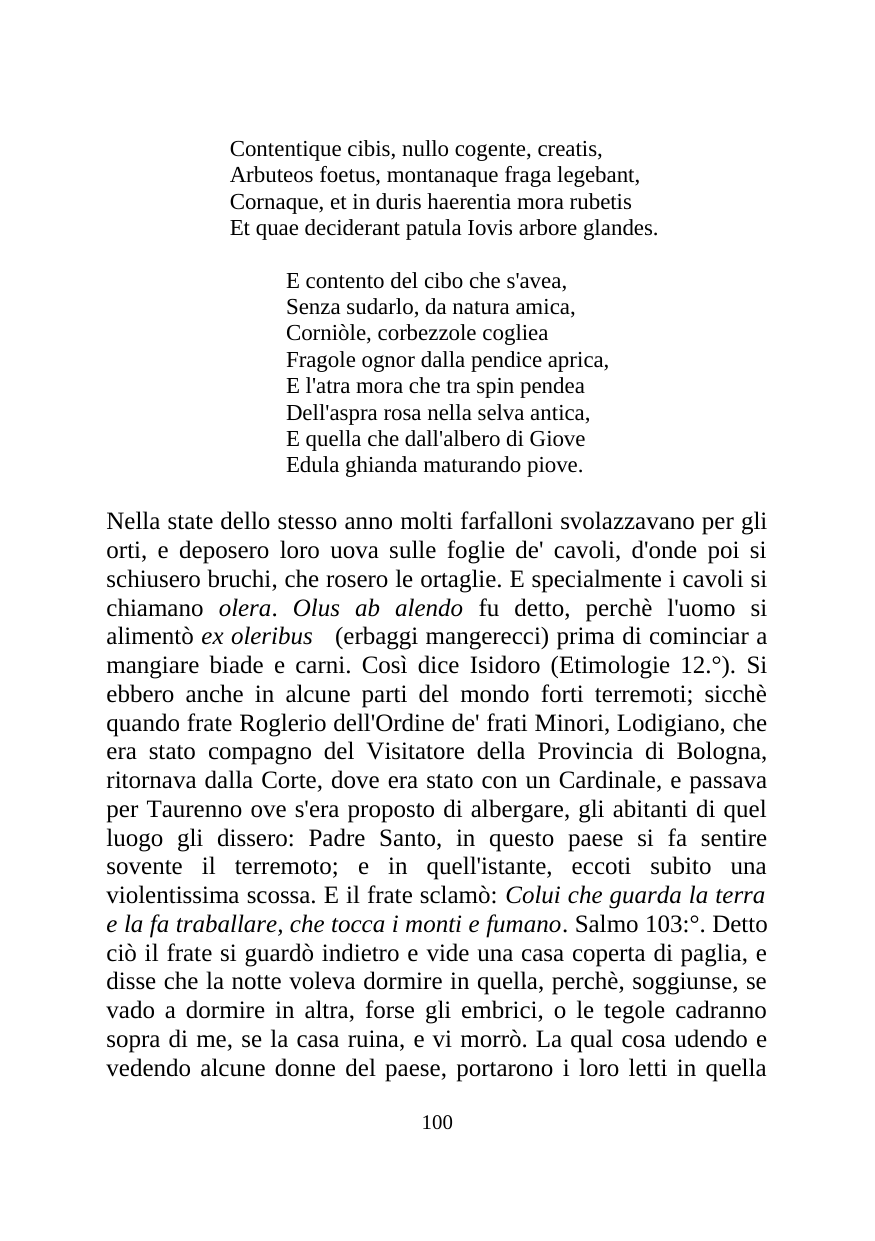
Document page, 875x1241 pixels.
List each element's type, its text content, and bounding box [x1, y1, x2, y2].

text Contentique cibis, nullo cogente, creatis, [200, 135, 768, 161]
text Dell'aspra rosa nella selva antica, [256, 398, 768, 425]
text E quella che dall'albero di Giove [256, 425, 768, 451]
text Cornaque, et in duris haerentia mora rubetis [200, 188, 768, 214]
text E l'atra mora che tra spin pendea [256, 372, 768, 398]
text Edula ghianda maturando piove. [256, 451, 768, 478]
text Nella state dello stesso anno molti farfalloni svolazzavano per gli orti, e deposero loro uova sulle foglie de' cavoli, d'onde poi si schiusero bruchi, che rosero le ortaglie. E specialmente i cavoli si chiamano olera. Olus ab alendo fu detto, perchè l'uomo si alimentò ex oleribus (erbaggi mangerecci) prima di cominciar a mangiare biade e carni. Così dice Isidoro (Etimologie 12.°). Si ebbero anche in alcune parti del mondo forti terremoti; sicchè quando frate Roglerio dell'Ordine de' frati Minori, Lodigiano, che era stato compagno del Visitatore della Provincia di Bologna, ritornava dalla Corte, dove era stato con un Cardinale, e passava per Taurenno ove s'era proposto di albergare, gli abitanti di quel luogo gli dissero: Padre Santo, in questo paese si fa sentire sovente il terremoto; e in quell'istante, eccoti subito una violentissima scossa. E il frate sclamò: Colui che guarda la terra e la fa traballare, che tocca i monti e fumano. Salmo 103:°. Detto ciò il frate si guardò indietro e vide una casa coperta di paglia, e disse che la notte voleva dormire in quella, perchè, soggiunse, se vado a dormire in altra, forse gli embrici, o le tegole cadranno sopra di me, se la casa ruina, e vi morrò. La qual cosa udendo e vedendo alcune donne del paese, portarono i loro letti in quella [106, 506, 768, 1081]
text Corniòle, corbezzole cogliea [256, 319, 768, 346]
text Fragole ognor dalla pendice aprica, [256, 346, 768, 372]
text Arbuteos foetus, montanaque fraga legebant, [200, 161, 768, 188]
text E contento del cibo che s'avea, [256, 267, 768, 293]
text Et quae deciderant patula Iovis arbore glandes. [200, 214, 768, 240]
text Senza sudarlo, da natura amica, [256, 293, 768, 319]
